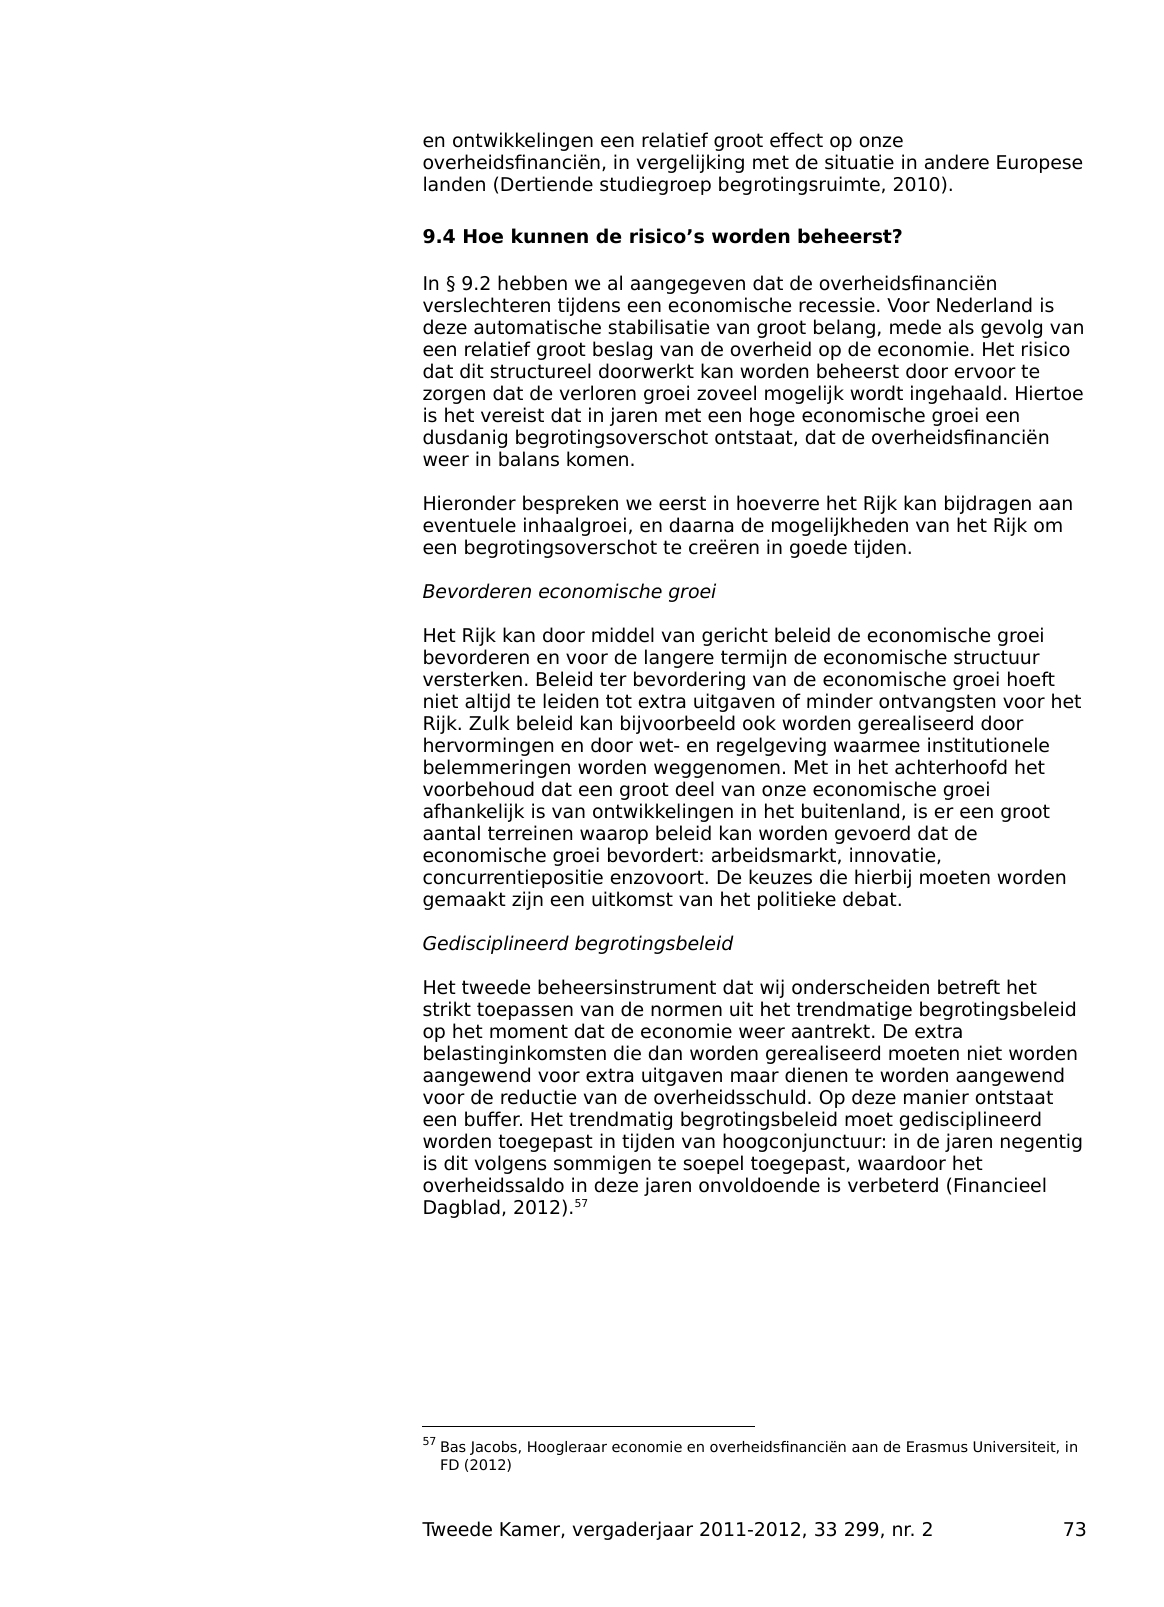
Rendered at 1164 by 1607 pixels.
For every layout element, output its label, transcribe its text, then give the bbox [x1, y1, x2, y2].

subtitle 9.4 Hoe kunnen de risico’s worden beheerst? [422, 226, 1087, 248]
subtitle Bevorderen economische groei [422, 581, 1087, 603]
text en ontwikkelingen een relatief groot effect op onze overheidsfinanciën, in vergelijking met de situatie in andere Europese landen (Dertiende studiegroep begrotingsruimte, 2010). [422, 130, 1087, 196]
text Bas Jacobs, Hoogleraar economie en overheidsfinanciën aan de Erasmus Universiteit, in FD (2012) [422, 1435, 1087, 1474]
text Het Rijk kan door middel van gericht beleid de economische groei bevorderen en voor de langere termijn de economische structuur versterken. Beleid ter bevordering van de economische groei hoeft niet altijd te leiden tot extra uitgaven of minder ontvangsten voor het Rijk. Zulk beleid kan bijvoorbeeld ook worden gerealiseerd door hervormingen en door wet- en regelgeving waarmee institutionele belemmeringen worden weggenomen. Met in het achterhoofd het voorbehoud dat een groot deel van onze economische groei afhankelijk is van ontwikkelingen in het buitenland, is er een groot aantal terreinen waarop beleid kan worden gevoerd dat de economische groei bevordert: arbeidsmarkt, innovatie, concurrentiepositie enzovoort. De keuzes die hierbij moeten worden gemaakt zijn een uitkomst van het politieke debat. [422, 625, 1087, 911]
text Hieronder bespreken we eerst in hoeverre het Rijk kan bijdragen aan eventuele inhaalgroei, en daarna de mogelijkheden van het Rijk om een begrotingsoverschot te creëren in goede tijden. [422, 493, 1087, 559]
text Het tweede beheersinstrument dat wij onderscheiden betreft het strikt toepassen van de normen uit het trendmatige begrotingsbeleid op het moment dat de economie weer aantrekt. De extra belastinginkomsten die dan worden gerealiseerd moeten niet worden aangewend voor extra uitgaven maar dienen te worden aangewend voor de reductie van de overheidsschuld. Op deze manier ontstaat een buffer. Het trendmatig begrotingsbeleid moet gedisciplineerd worden toegepast in tijden van hoogconjunctuur: in de jaren negentig is dit volgens sommigen te soepel toegepast, waardoor het overheidssaldo in deze jaren onvoldoende is verbeterd (Financieel Dagblad, 2012). [422, 977, 1087, 1219]
text In § 9.2 hebben we al aangegeven dat de overheidsfinanciën verslechteren tijdens een economische recessie. Voor Nederland is deze automatische stabilisatie van groot belang, mede als gevolg van een relatief groot beslag van de overheid op de economie. Het risico dat dit structureel doorwerkt kan worden beheerst door ervoor te zorgen dat de verloren groei zoveel mogelijk wordt ingehaald. Hiertoe is het vereist dat in jaren met een hoge economische groei een dusdanig begrotingsoverschot ontstaat, dat de overheidsfinanciën weer in balans komen. [422, 273, 1087, 471]
subtitle Gedisciplineerd begrotingsbeleid [422, 933, 1087, 955]
